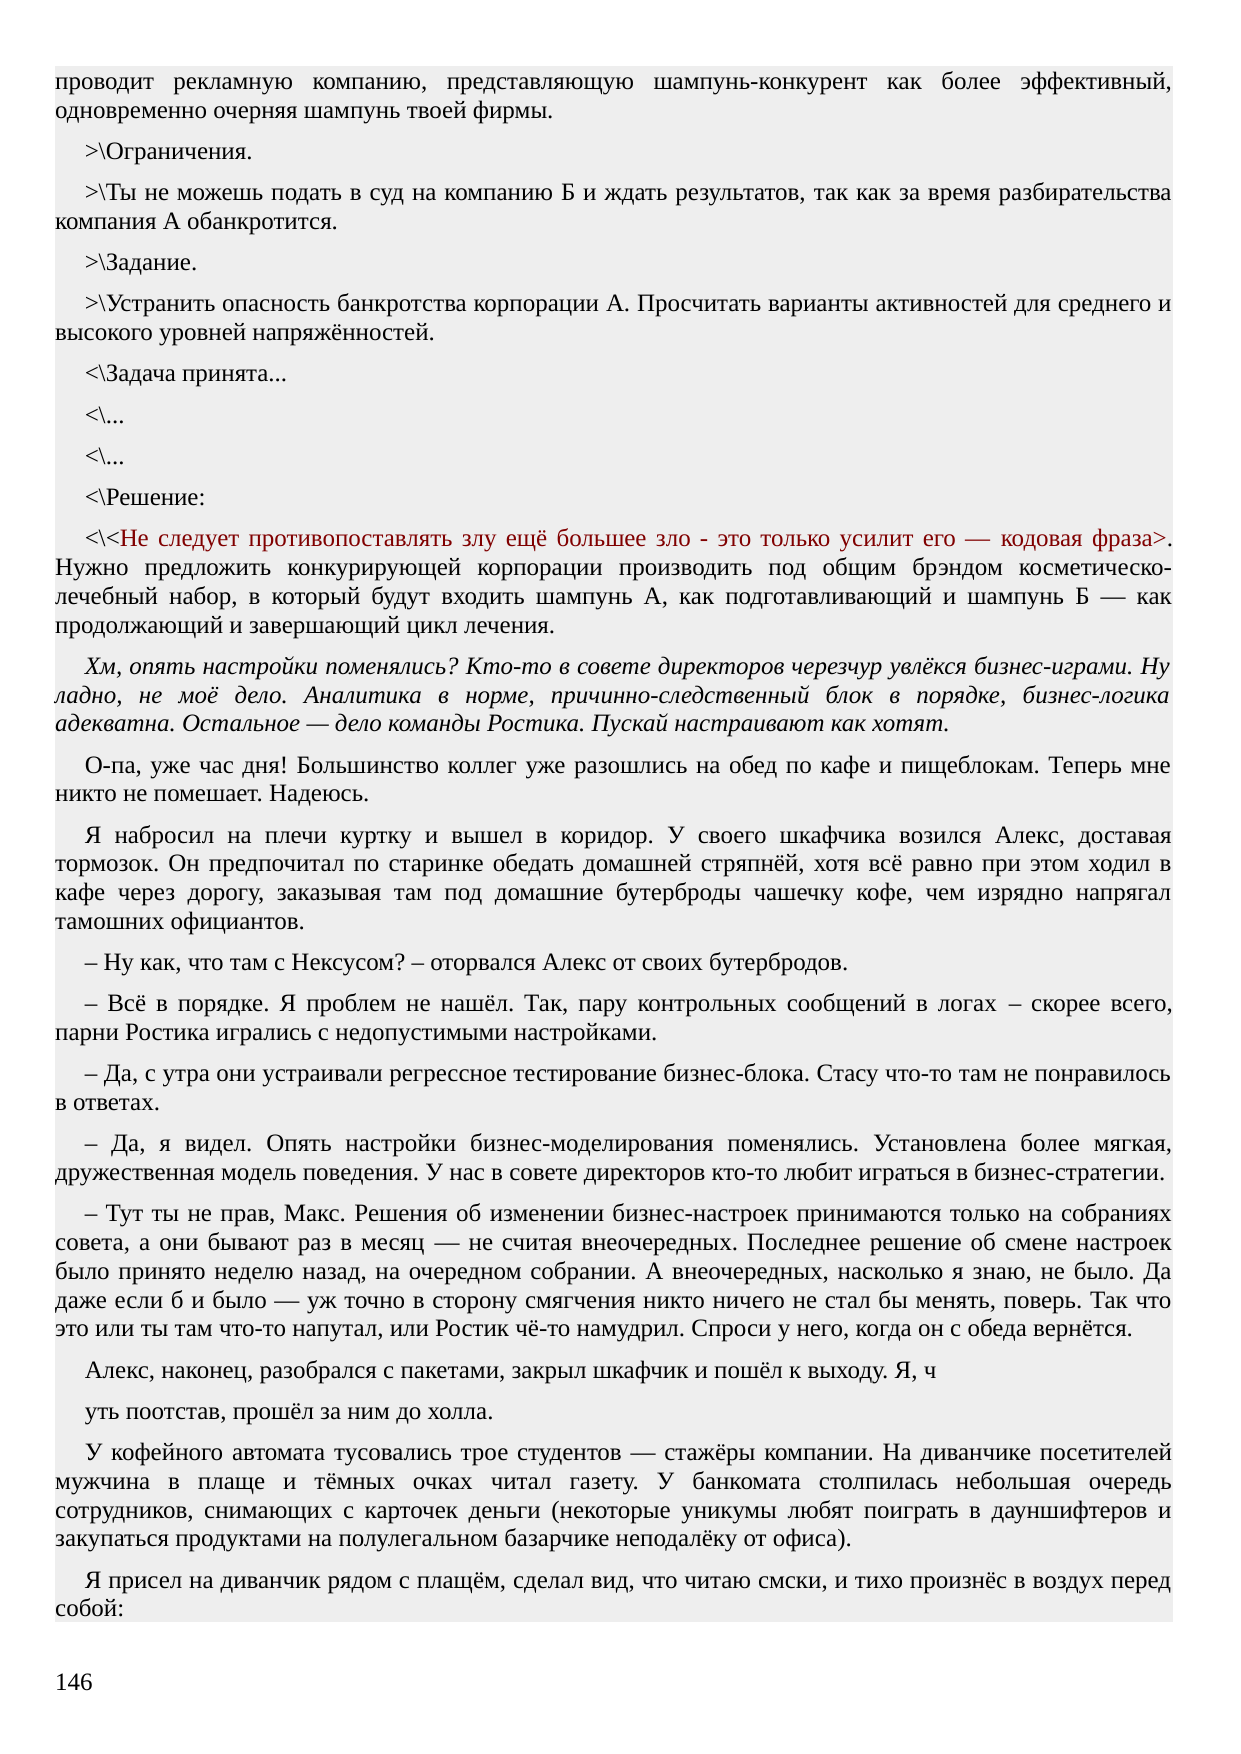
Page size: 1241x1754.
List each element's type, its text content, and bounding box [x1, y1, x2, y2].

text Я набросил на плечи куртку и вышел в коридор. У своего шкафчика возился Алекс, доставая тормозок. Он предпочитал по старинке обедать домашней стряпнёй, хотя всё равно при этом ходил в кафе через дорогу, заказывая там под домашние бутерброды чашечку кофе, чем изрядно напрягал тамошних официантов. [55, 820, 1173, 935]
text – Да, я видел. Опять настройки бизнес-моделирования поменялись. Установлена более мягкая, дружественная модель поведения. У нас в совете директоров кто-то любит играться в бизнес-стратегии. [55, 1128, 1173, 1186]
text У кофейного автомата тусовались трое студентов — стажёры компании. На диванчике посетителей мужчина в плаще и тёмных очках читал газету. У банкомата столпилась небольшая очередь сотрудников, снимающих с карточек деньги (некоторые уникумы любят поиграть в дауншифтеров и закупаться продуктами на полулегальном базарчике неподалёку от офиса). [55, 1437, 1173, 1552]
text <\Задача принята... [55, 358, 1173, 387]
text – Ну как, что там с Нексусом? – оторвался Алекс от своих бутербродов. [55, 947, 1173, 976]
text – Да, с утра они устраивали регрессное тестирование бизнес-блока. Стасу что-то там не понравилось в ответах. [55, 1058, 1173, 1116]
text >\Задание. [55, 247, 1173, 276]
text О-па, уже час дня! Большинство коллег уже разошлись на обед по кафе и пищеблокам. Теперь мне никто не помешает. Надеюсь. [55, 750, 1173, 807]
text Я присел на диванчик рядом с плащём, сделал вид, что читаю смски, и тихо произнёс в воздух перед собой: [55, 1565, 1173, 1622]
text >\Устранить опасность банкротства корпорации А. Просчитать варианты активностей для среднего и высокого уровней напряжённостей. [55, 288, 1173, 346]
text <\... [55, 441, 1173, 470]
text уть поотстав, прошёл за ним до холла. [55, 1396, 1173, 1425]
text <\<Не следует противопоставлять злу ещё большее зло - это только усилит его — кодовая фраза>. Нужно предложить конкурирующей корпорации производить под общим брэндом косметическо-лечебный набор, в который будут входить шампунь А, как подготавливающий и шампунь Б — как продолжающий и завершающий цикл лечения. [55, 523, 1173, 638]
text проводит рекламную компанию, представляющую шампунь-конкурент как более эффективный, одновременно очерняя шампунь твоей фирмы. [55, 66, 1173, 123]
text Алекс, наконец, разобрался с пакетами, закрыл шкафчик и пошёл к выходу. Я, ч [55, 1355, 1173, 1383]
text <\Решение: [55, 482, 1173, 511]
text >\Ты не можешь подать в суд на компанию Б и ждать результатов, так как за время разбирательства компания А обанкротится. [55, 177, 1173, 235]
text – Тут ты не прав, Макс. Решения об изменении бизнес-настроек принимаются только на собраниях совета, а они бывают раз в месяц — не считая внеочередных. Последнее решение об смене настроек было принято неделю назад, на очередном собрании. А внеочередных, насколько я знаю, не было. Да даже если б и было — уж точно в сторону смягчения никто ничего не стал бы менять, поверь. Так что это или ты там что-то напутал, или Ростик чё-то намудрил. Спроси у него, когда он с обеда вернётся. [55, 1198, 1173, 1342]
text – Всё в порядке. Я проблем не нашёл. Так, пару контрольных сообщений в логах – скорее всего, парни Ростика игрались с недопустимыми настройками. [55, 988, 1173, 1046]
text >\Ограничения. [55, 136, 1173, 165]
text Хм, опять настройки поменялись? Кто-то в совете директоров черезчур увлёкся бизнес-играми. Ну ладно, не моё дело. Аналитика в норме, причинно-следственный блок в порядке, бизнес-логика адекватна. Остальное — дело команды Ростика. Пускай настраивают как хотят. [55, 651, 1173, 737]
text <\... [55, 400, 1173, 428]
